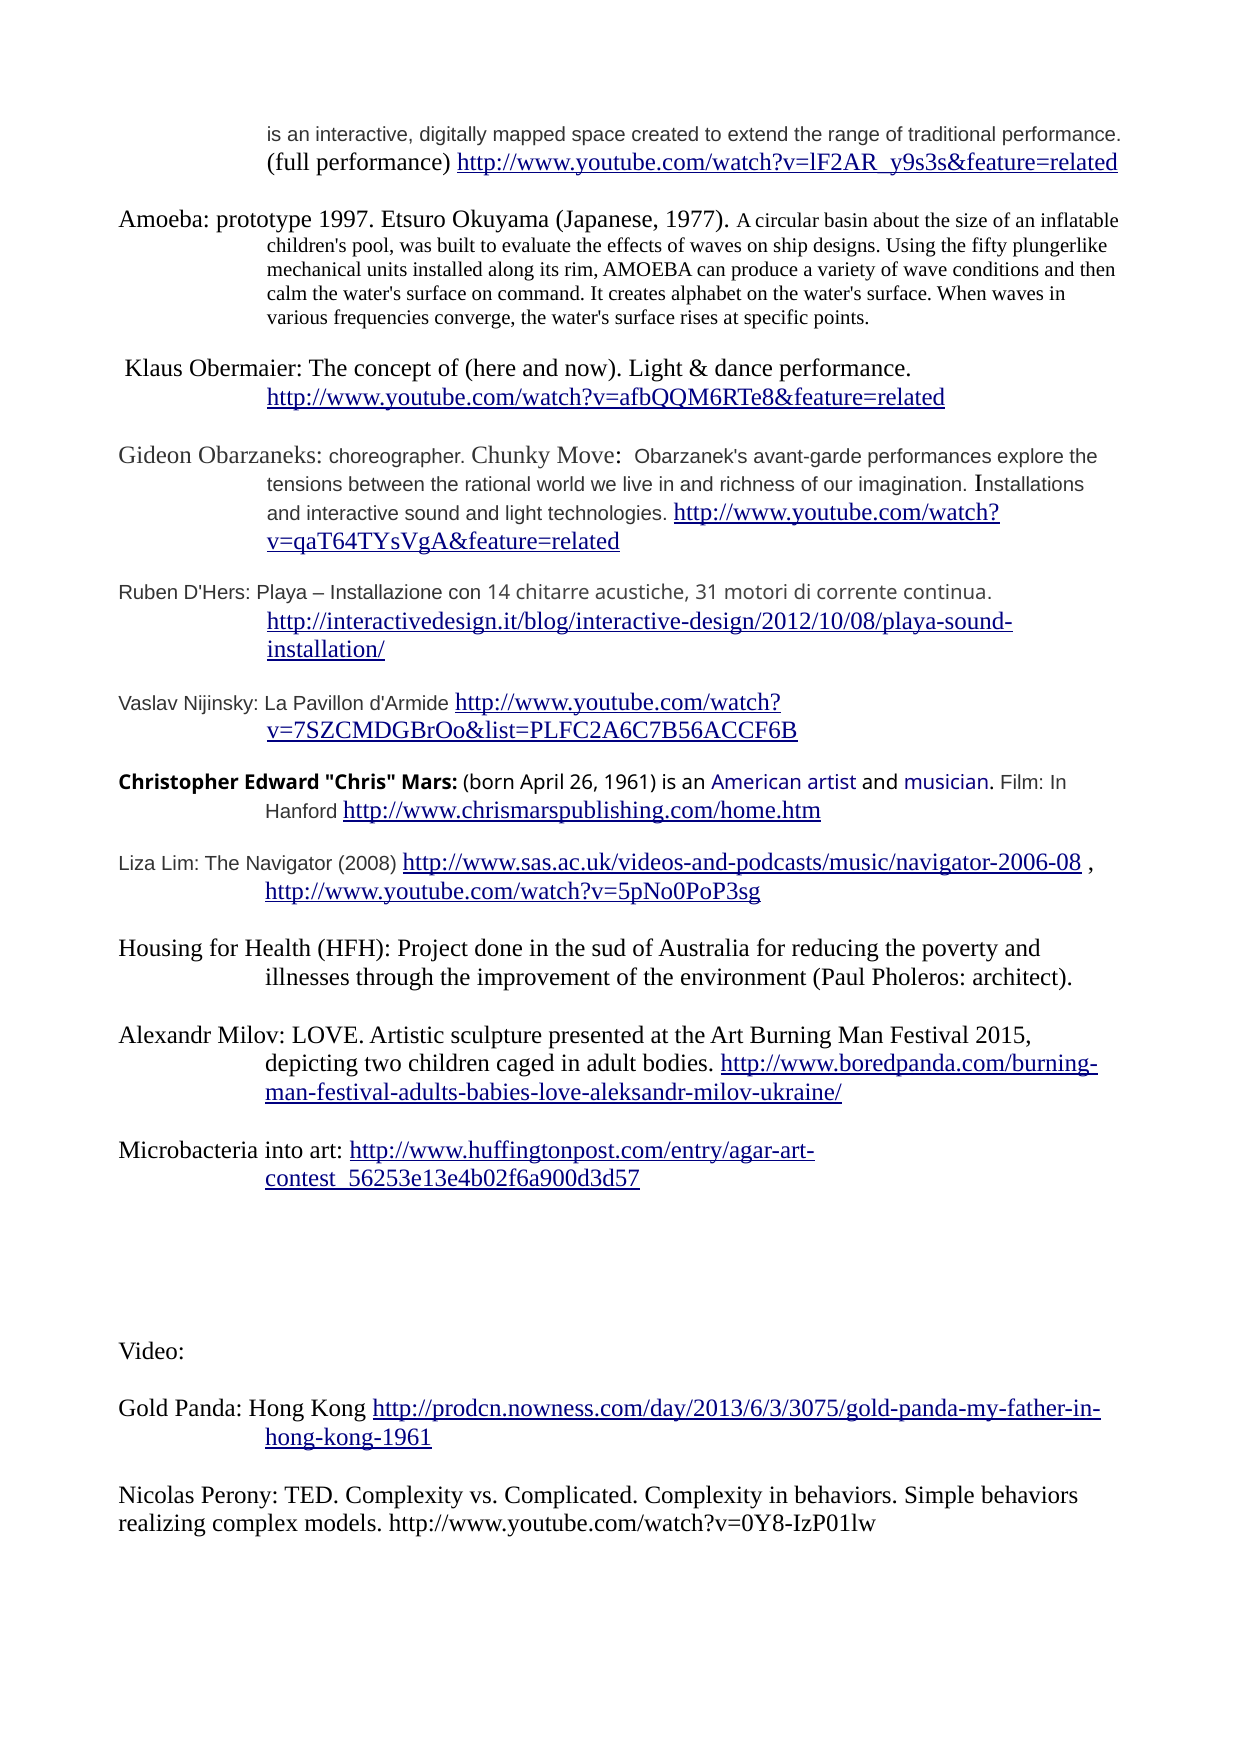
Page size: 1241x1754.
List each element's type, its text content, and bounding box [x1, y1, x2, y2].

text Video: [118, 1336, 1122, 1365]
text Alexandr Milov: LOVE. Artistic sculpture presented at the Art Burning Man Festival 2015, depicting two children caged in adult bodies. http://www.boredpanda.com/burning-man-festival-adults-babies-love-aleksandr-milov-ukraine/ [118, 1020, 1122, 1106]
text is an interactive, digitally mapped space created to extend the range of traditional performance. (full performance) http://www.youtube.com/watch?v=lF2AR_y9s3s&feature=related [118, 118, 1122, 176]
text Klaus Obermaier: The concept of (here and now). Light & dance performance. http://www.youtube.com/watch?v=afbQQM6RTe8&feature=related [118, 353, 1122, 411]
text Vaslav Nijinsky: La Pavillon d'Armide http://www.youtube.com/watch?v=7SZCMDGBrOo&list=PLFC2A6C7B56ACCF6B [118, 687, 1122, 744]
text Ruben D'Hers: Playa – Installazione con 14 chitarre acustiche, 31 motori di corrente continua. http://interactivedesign.it/blog/interactive-design/2012/10/08/playa-sound-installation/ [118, 578, 1122, 663]
text Christopher Edward "Chris" Mars: (born April 26, 1961) is an American artist and musician. Film: In Hanford http://www.chrismarspublishing.com/home.htm [118, 767, 1122, 824]
text Liza Lim: The Navigator (2008) http://www.sas.ac.uk/videos-and-podcasts/music/navigator-2006-08 , http://www.youtube.com/watch?v=5pNo0PoP3sg [118, 847, 1122, 905]
text Nicolas Perony: TED. Complexity vs. Complicated. Complexity in behaviors. Simple behaviors realizing complex models. http://www.youtube.com/watch?v=0Y8-IzP01lw [118, 1480, 1122, 1537]
text Amoeba: prototype 1997. Etsuro Okuyama (Japanese, 1977). A circular basin about the size of an inflatable children's pool, was built to evaluate the effects of waves on ship designs. Using the fifty plungerlike mechanical units installed along its rim, AMOEBA can produce a variety of wave conditions and then calm the water's surface on command. It creates alphabet on the water's surface. When waves in various frequencies converge, the water's surface rises at specific points. [118, 204, 1122, 329]
text Gideon Obarzaneks: choreographer. Chunky Move: Obarzanek's avant-garde performances explore the tensions between the rational world we live in and richness of our imagination. Installations and interactive sound and light technologies. http://www.youtube.com/watch?v=qaT64TYsVgA&feature=related [118, 440, 1122, 555]
text Microbacteria into art: http://www.huffingtonpost.com/entry/agar-art-contest_56253e13e4b02f6a900d3d57 [118, 1135, 1122, 1192]
text Housing for Health (HFH): Project done in the sud of Australia for reducing the poverty and illnesses through the improvement of the environment (Paul Pholeros: architect). [118, 933, 1122, 991]
text Gold Panda: Hong Kong http://prodcn.nowness.com/day/2013/6/3/3075/gold-panda-my-father-in-hong-kong-1961 [118, 1393, 1122, 1451]
